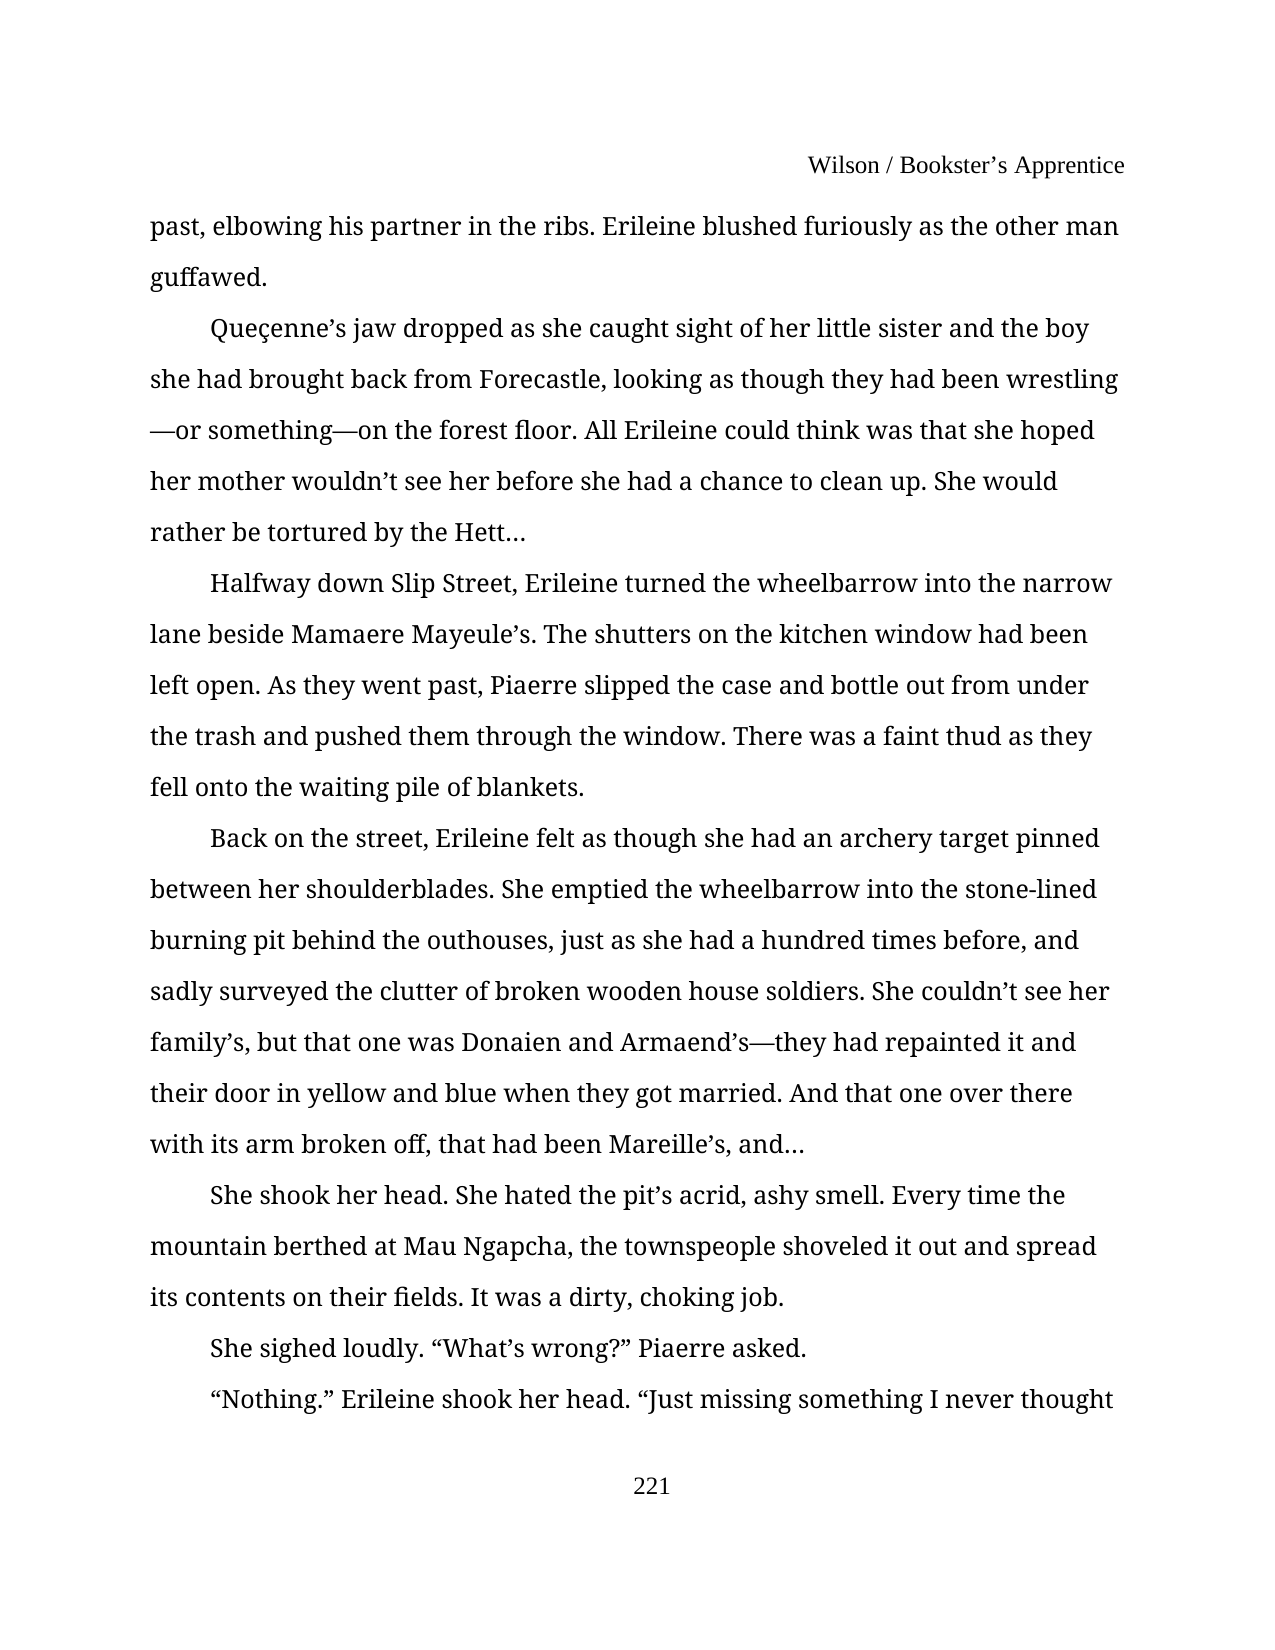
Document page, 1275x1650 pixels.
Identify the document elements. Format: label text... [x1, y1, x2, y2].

text Queçenne’s jaw dropped as she caught sight of her little sister and the boy she had brought back from Forecastle, looking as though they had been wrestling—or something—on the forest floor. All Erileine could think was that she hoped her mother wouldn’t see her before she had a chance to clean up. She would rather be tortured by the Hett… [150, 310, 1125, 548]
text past, elbowing his partner in the ribs. Erileine blushed furiously as the other man guffawed. [150, 208, 1125, 293]
text She sighed loudly. “What’s wrong?” Piaerre asked. [150, 1331, 1125, 1365]
text “Nothing.” Erileine shook her head. “Just missing something I never thought [150, 1382, 1125, 1416]
text Halfway down Slip Street, Erileine turned the wheelbarrow into the narrow lane beside Mamaere Mayeule’s. The shutters on the kitchen window had been left open. As they went past, Piaerre slipped the case and bottle out from under the trash and pushed them through the window. There was a faint thud as they fell onto the waiting pile of blankets. [150, 566, 1125, 804]
text She shook her head. She hated the pit’s acrid, ashy smell. Every time the mountain berthed at Mau Ngapcha, the townspeople shoveled it out and spread its contents on their fields. It was a dirty, choking job. [150, 1178, 1125, 1314]
text Back on the street, Erileine felt as though she had an archery target pinned between her shoulderblades. She emptied the wheelbarrow into the stone-lined burning pit behind the outhouses, just as she had a hundred times before, and sadly surveyed the clutter of broken wooden house soldiers. She couldn’t see her family’s, but that one was Donaien and Armaend’s—they had repainted it and their door in yellow and blue when they got married. And that one over there with its arm broken off, that had been Mareille’s, and… [150, 821, 1125, 1161]
